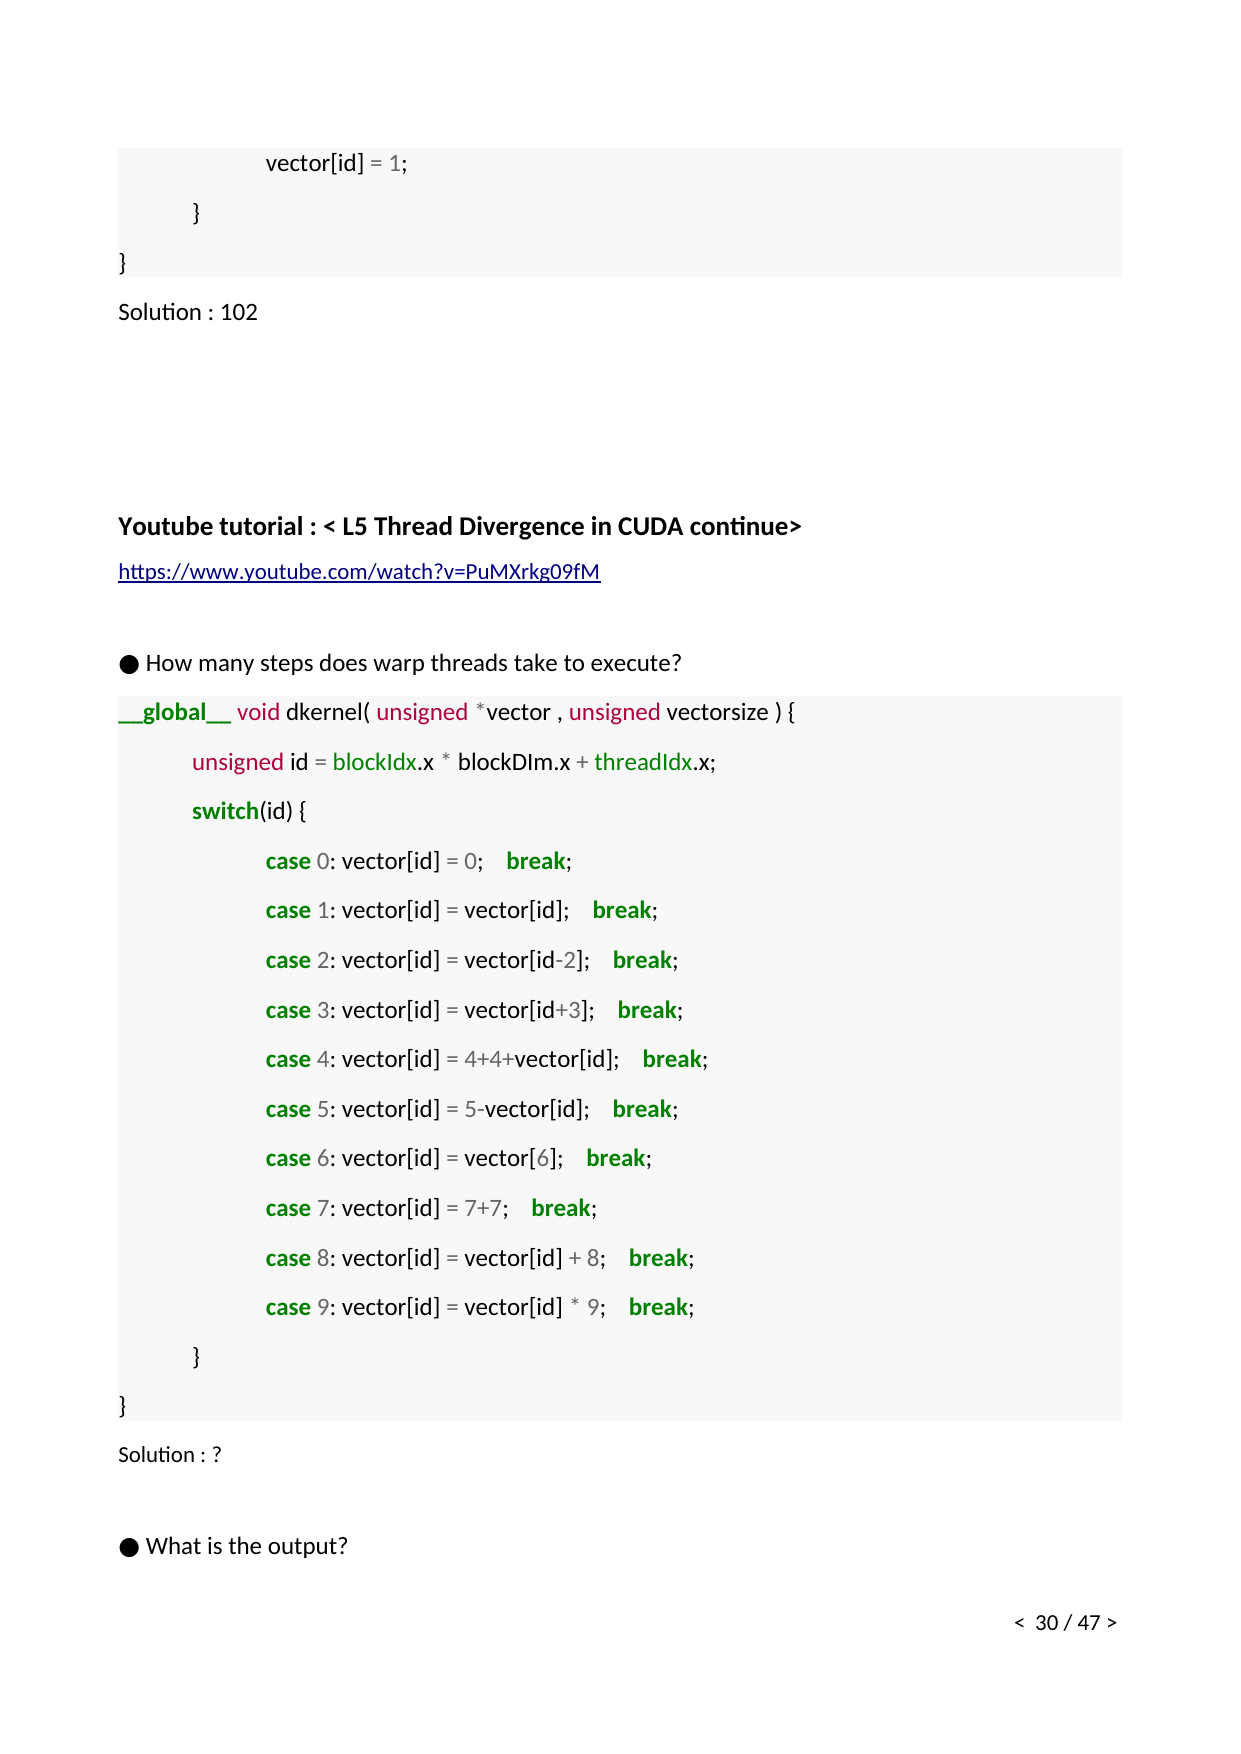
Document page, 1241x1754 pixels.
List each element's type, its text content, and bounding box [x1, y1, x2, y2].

subtitle Youtube tutorial : < L5 Thread Divergence in CUDA continue> [118, 509, 1122, 542]
text } [118, 1391, 1122, 1421]
text ● What is the output? [118, 1530, 1122, 1560]
text unsigned id = blockIdx.x * blockDIm.x + threadIdx.x; [118, 746, 1122, 776]
text case 2: vector[id] = vector[id-2]; break; [118, 944, 1122, 975]
text https://www.youtube.com/watch?v=PuMXrkg09fM [118, 557, 1122, 585]
text case 0: vector[id] = 0; break; [118, 845, 1122, 876]
text ● How many steps does warp threads take to execute? [118, 647, 1122, 677]
text case 9: vector[id] = vector[id] * 9; break; [118, 1291, 1122, 1322]
text Solution : 102 [118, 296, 1122, 327]
text case 5: vector[id] = 5-vector[id]; break; [118, 1093, 1122, 1123]
text case 7: vector[id] = 7+7; break; [118, 1192, 1122, 1223]
text case 3: vector[id] = vector[id+3]; break; [118, 994, 1122, 1024]
text } [118, 197, 1122, 228]
text } [118, 247, 1122, 277]
text case 1: vector[id] = vector[id]; break; [118, 895, 1122, 925]
text vector[id] = 1; [118, 148, 1122, 178]
text } [118, 1341, 1122, 1371]
text case 6: vector[id] = vector[6]; break; [118, 1143, 1122, 1173]
text Solution : ? [118, 1440, 1122, 1468]
text case 4: vector[id] = 4+4+vector[id]; break; [118, 1043, 1122, 1074]
text case 8: vector[id] = vector[id] + 8; break; [118, 1242, 1122, 1272]
text __global__ void dkernel( unsigned *vector , unsigned vectorsize ) { [118, 696, 1122, 727]
text switch(id) { [118, 796, 1122, 826]
